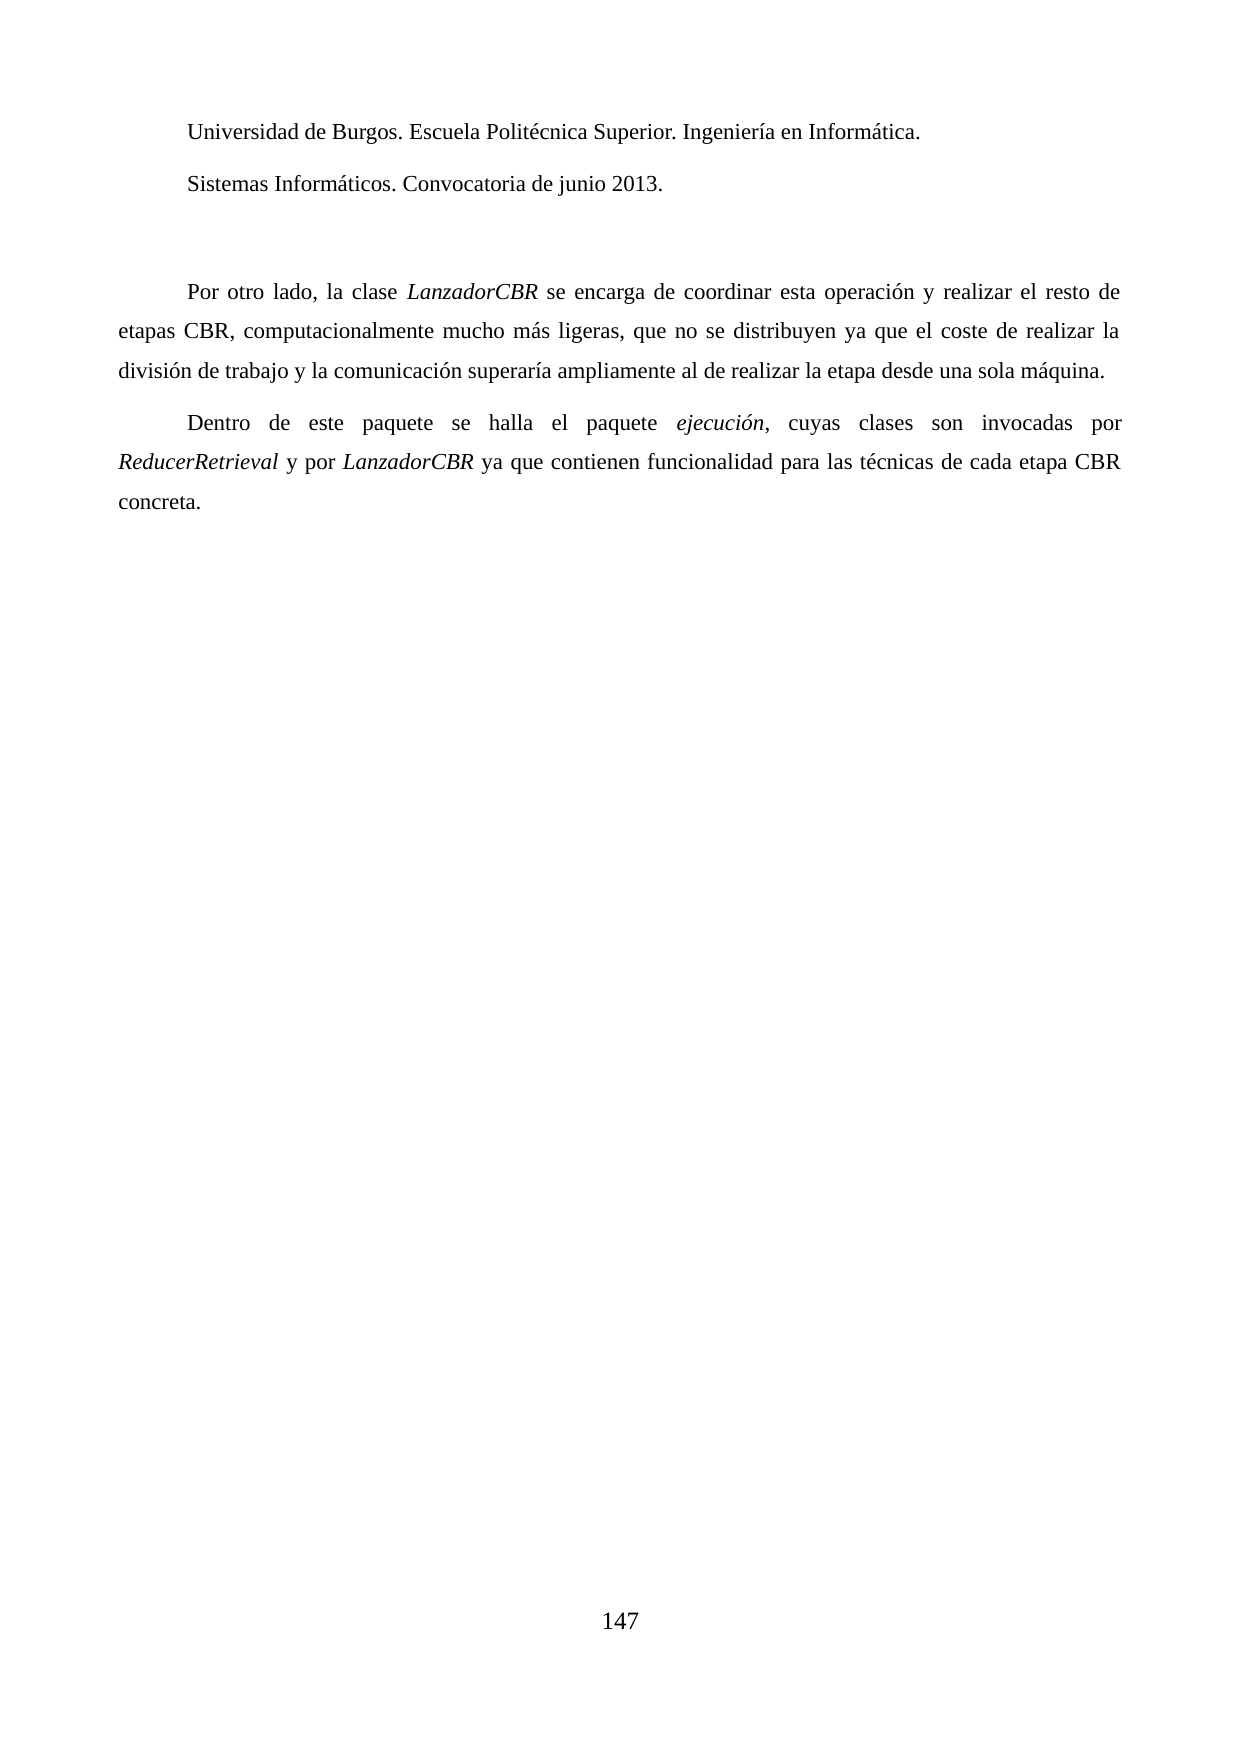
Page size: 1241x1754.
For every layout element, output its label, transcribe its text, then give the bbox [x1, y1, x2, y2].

text Por otro lado, la clase LanzadorCBR se encarga de coordinar esta operación y realizar el resto de etapas CBR, computacionalmente mucho más ligeras, que no se distribuyen ya que el coste de realizar la división de trabajo y la comunicación superaría ampliamente al de realizar la etapa desde una sola máquina. [118, 278, 1122, 383]
text Dentro de este paquete se halla el paquete ejecución, cuyas clases son invocadas por ReducerRetrieval y por LanzadorCBR ya que contienen funcionalidad para las técnicas de cada etapa CBR concreta. [118, 409, 1122, 514]
